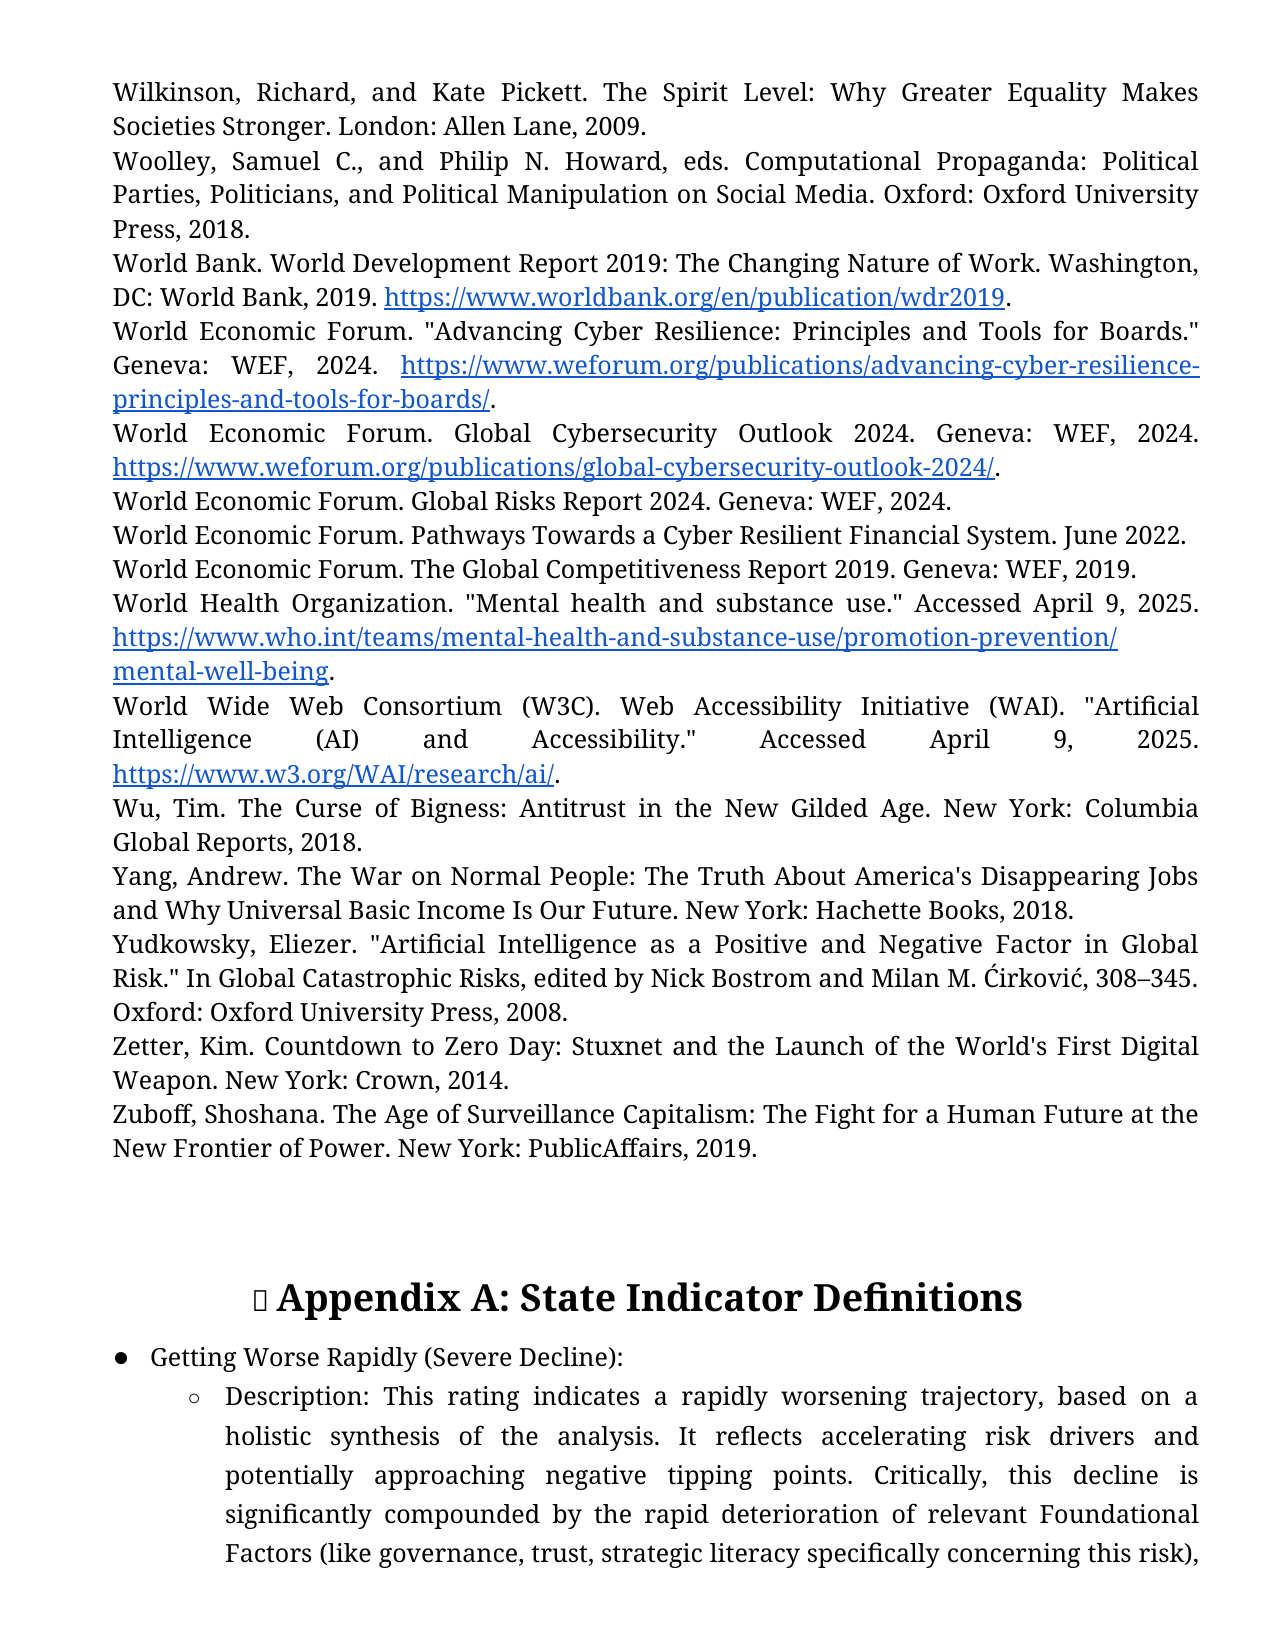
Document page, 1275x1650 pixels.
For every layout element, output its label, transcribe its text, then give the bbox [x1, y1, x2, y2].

subtitle World Economic Forum. "Advancing Cyber Resilience: Principles and Tools for Boards." Geneva: WEF, 2024. https://www.weforum.org/publications/advancing-cyber-resilience-principles-and-tools-for-boards/. [112, 313, 1200, 416]
list Description: This rating indicates a rapidly worsening trajectory, based on a holistic synthesis of the analysis. It reflects accelerating risk drivers and potentially approaching negative tipping points. Critically, this decline is significantly compounded by the rapid deterioration of relevant Foundational Factors (like governance, trust, strategic literacy specifically concerning this risk), [187, 1379, 1200, 1570]
subtitle World Bank. World Development Report 2019: The Changing Nature of Work. Washington, DC: World Bank, 2019. https://www.worldbank.org/en/publication/wdr2019. [112, 245, 1200, 313]
subtitle Zetter, Kim. Countdown to Zero Day: Stuxnet and the Launch of the World's First Digital Weapon. New York: Crown, 2014. [112, 1029, 1200, 1097]
subtitle Woolley, Samuel C., and Philip N. Howard, eds. Computational Propaganda: Political Parties, Politicians, and Political Manipulation on Social Media. Oxford: Oxford University Press, 2018. [112, 143, 1200, 245]
subtitle Zuboff, Shoshana. The Age of Surveillance Capitalism: The Fight for a Human Future at the New Frontier of Power. New York: PublicAffairs, 2019. [112, 1097, 1200, 1165]
subtitle Yudkowsky, Eliezer. "Artificial Intelligence as a Positive and Negative Factor in Global Risk." In Global Catastrophic Risks, edited by Nick Bostrom and Milan M. Ćirković, 308–345. Oxford: Oxford University Press, 2008. [112, 927, 1200, 1029]
subtitle World Health Organization. "Mental health and substance use." Accessed April 9, 2025. https://www.who.int/teams/mental-health-and-substance-use/promotion-prevention/mental-well-being. [112, 586, 1200, 688]
subtitle World Wide Web Consortium (W3C). Web Accessibility Initiative (WAI). "Artificial Intelligence (AI) and Accessibility." Accessed April 9, 2025. https://www.w3.org/WAI/research/ai/. [112, 688, 1200, 790]
subtitle World Economic Forum. Global Risks Report 2024. Geneva: WEF, 2024. [112, 484, 1200, 518]
subtitle World Economic Forum. The Global Competitiveness Report 2019. Geneva: WEF, 2019. [112, 552, 1200, 586]
subtitle World Economic Forum. Global Cybersecurity Outlook 2024. Geneva: WEF, 2024. https://www.weforum.org/publications/global-cybersecurity-outlook-2024/. [112, 416, 1200, 484]
subtitle 🤖 Appendix A: State Indicator Definitions [75, 1271, 1200, 1322]
list Getting Worse Rapidly (Severe Decline): [112, 1340, 1200, 1374]
subtitle Yang, Andrew. The War on Normal People: The Truth About America's Disappearing Jobs and Why Universal Basic Income Is Our Future. New York: Hachette Books, 2018. [112, 858, 1200, 927]
subtitle Wu, Tim. The Curse of Bigness: Antitrust in the New Gilded Age. New York: Columbia Global Reports, 2018. [112, 790, 1200, 858]
subtitle World Economic Forum. Pathways Towards a Cyber Resilient Financial System. June 2022. [112, 518, 1200, 552]
subtitle Wilkinson, Richard, and Kate Pickett. The Spirit Level: Why Greater Equality Makes Societies Stronger. London: Allen Lane, 2009. [112, 75, 1200, 143]
